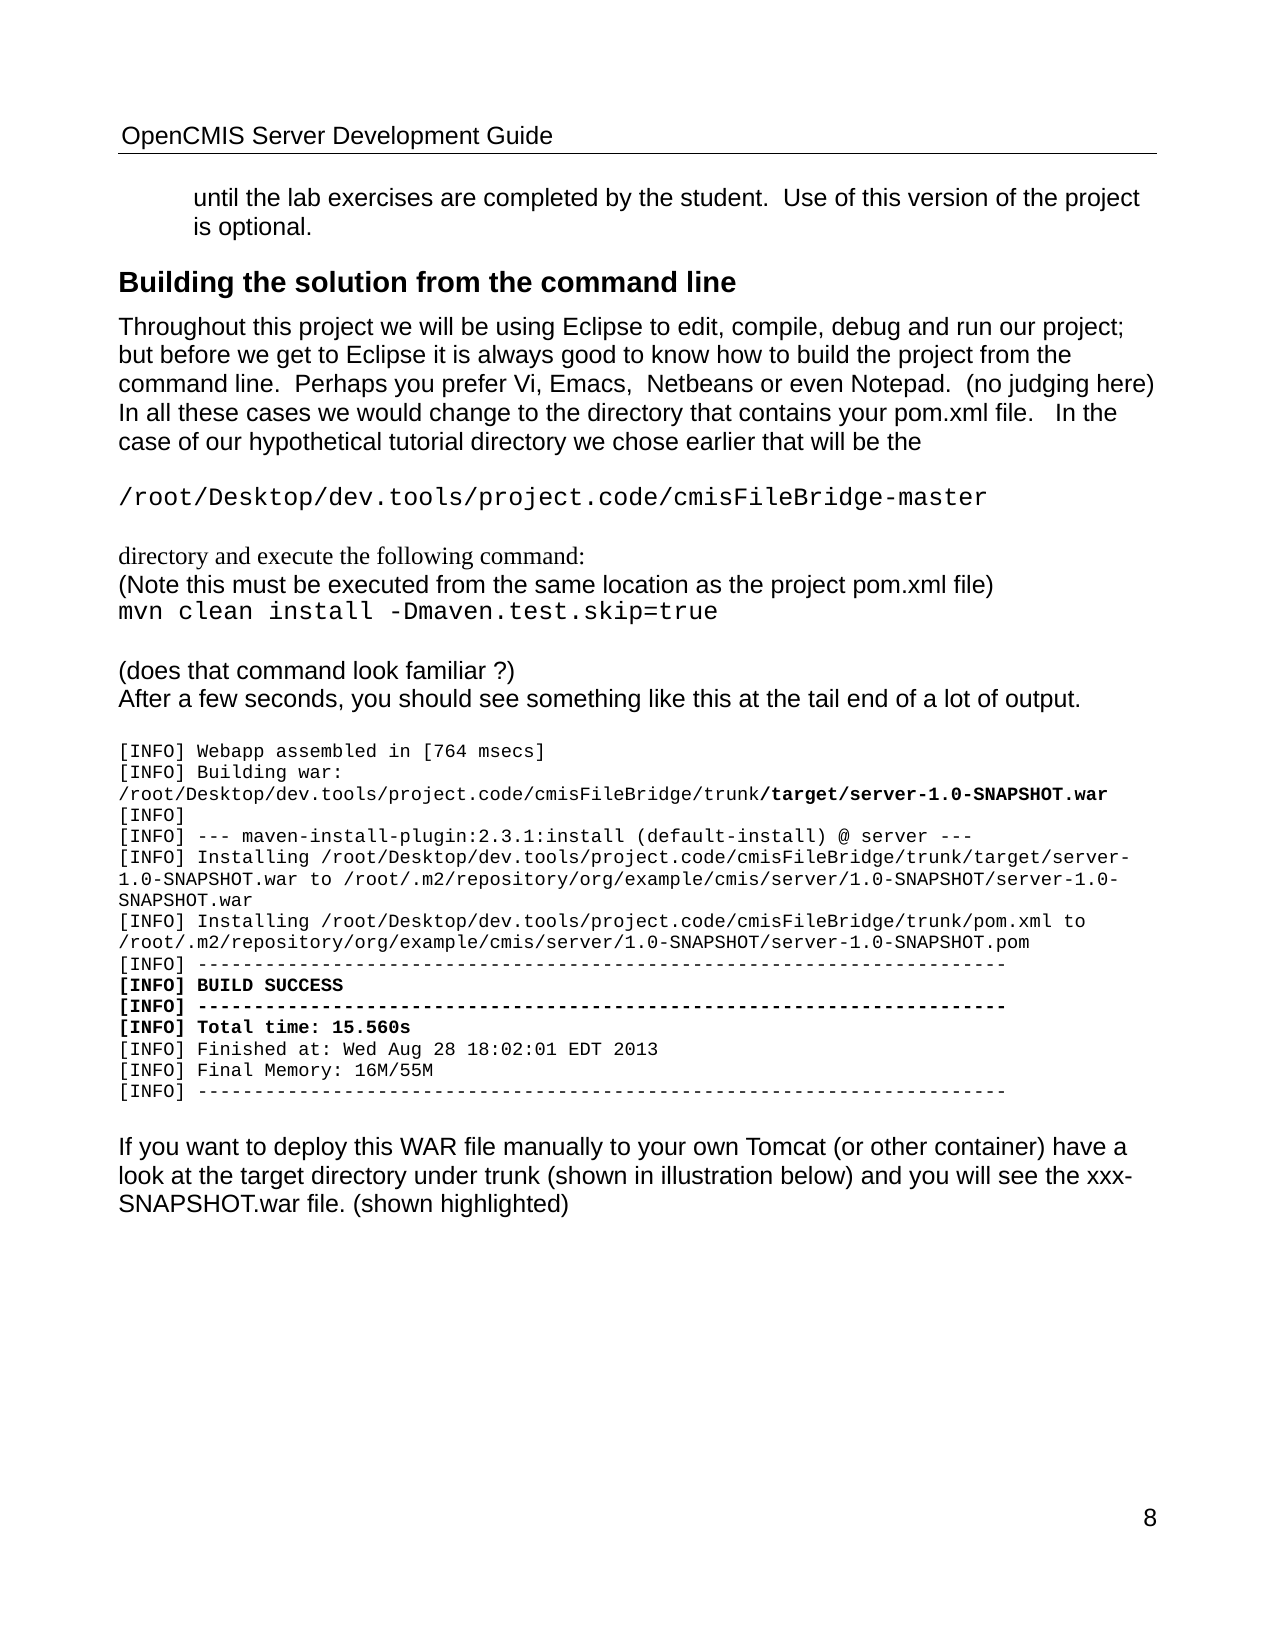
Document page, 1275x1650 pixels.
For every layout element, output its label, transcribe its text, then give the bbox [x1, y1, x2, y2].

text [INFO] Installing /root/Desktop/dev.tools/project.code/cmisFileBridge/trunk/pom.xml to /root/.m2/repository/org/example/cmis/server/1.0-SNAPSHOT/server-1.0-SNAPSHOT.pom [118, 912, 1157, 954]
text directory and execute the following command: [118, 541, 1157, 570]
text [INFO] Total time: 15.560s [118, 1018, 1157, 1039]
text /root/Desktop/dev.tools/project.code/cmisFileBridge-master [118, 484, 1157, 512]
text [INFO] Installing /root/Desktop/dev.tools/project.code/cmisFileBridge/trunk/target/server-1.0-SNAPSHOT.war to /root/.m2/repository/org/example/cmis/server/1.0-SNAPSHOT/server-1.0-SNAPSHOT.war [118, 848, 1157, 912]
text After a few seconds, you should see something like this at the tail end of a lot of output. [118, 684, 1157, 713]
text (does that command look familiar ?) [118, 656, 1157, 684]
text [INFO] Building war: /root/Desktop/dev.tools/project.code/cmisFileBridge/trunk/target/server-1.0-SNAPSHOT.war [118, 763, 1157, 806]
subtitle Building the solution from the command line [118, 266, 1157, 299]
text [INFO] ------------------------------------------------------------------------ [118, 1082, 1157, 1103]
text [INFO] ------------------------------------------------------------------------ [118, 997, 1157, 1018]
text [INFO] Final Memory: 16M/55M [118, 1061, 1157, 1082]
text If you want to deploy this WAR file manually to your own Tomcat (or other container) have a look at the target directory under trunk (shown in illustration below) and you will see the xxx-SNAPSHOT.war file. (shown highlighted) [118, 1132, 1157, 1218]
text [INFO] --- maven-install-plugin:2.3.1:install (default-install) @ server --- [118, 827, 1157, 848]
text [INFO] ------------------------------------------------------------------------ [118, 954, 1157, 976]
text [INFO] Finished at: Wed Aug 28 18:02:01 EDT 2013 [118, 1039, 1157, 1061]
text mvn clean install -Dmaven.test.skip=true [118, 599, 1157, 627]
text Throughout this project we will be using Eclipse to edit, compile, debug and run our project; but before we get to Eclipse it is always good to know how to build the project from the command line. Perhaps you prefer Vi, Emacs, Netbeans or even Notepad. (no judging here) In all these cases we would change to the directory that contains your pom.xml file. In the case of our hypothetical tutorial directory we chose earlier that will be the [118, 312, 1157, 455]
text [INFO] Webapp assembled in [764 msecs] [118, 742, 1157, 763]
text [INFO] [118, 806, 1157, 827]
list until the lab exercises are completed by the student. Use of this version of the project is optional. [156, 183, 1157, 241]
text (Note this must be executed from the same location as the project pom.xml file) [118, 570, 1157, 599]
text [INFO] BUILD SUCCESS [118, 976, 1157, 997]
